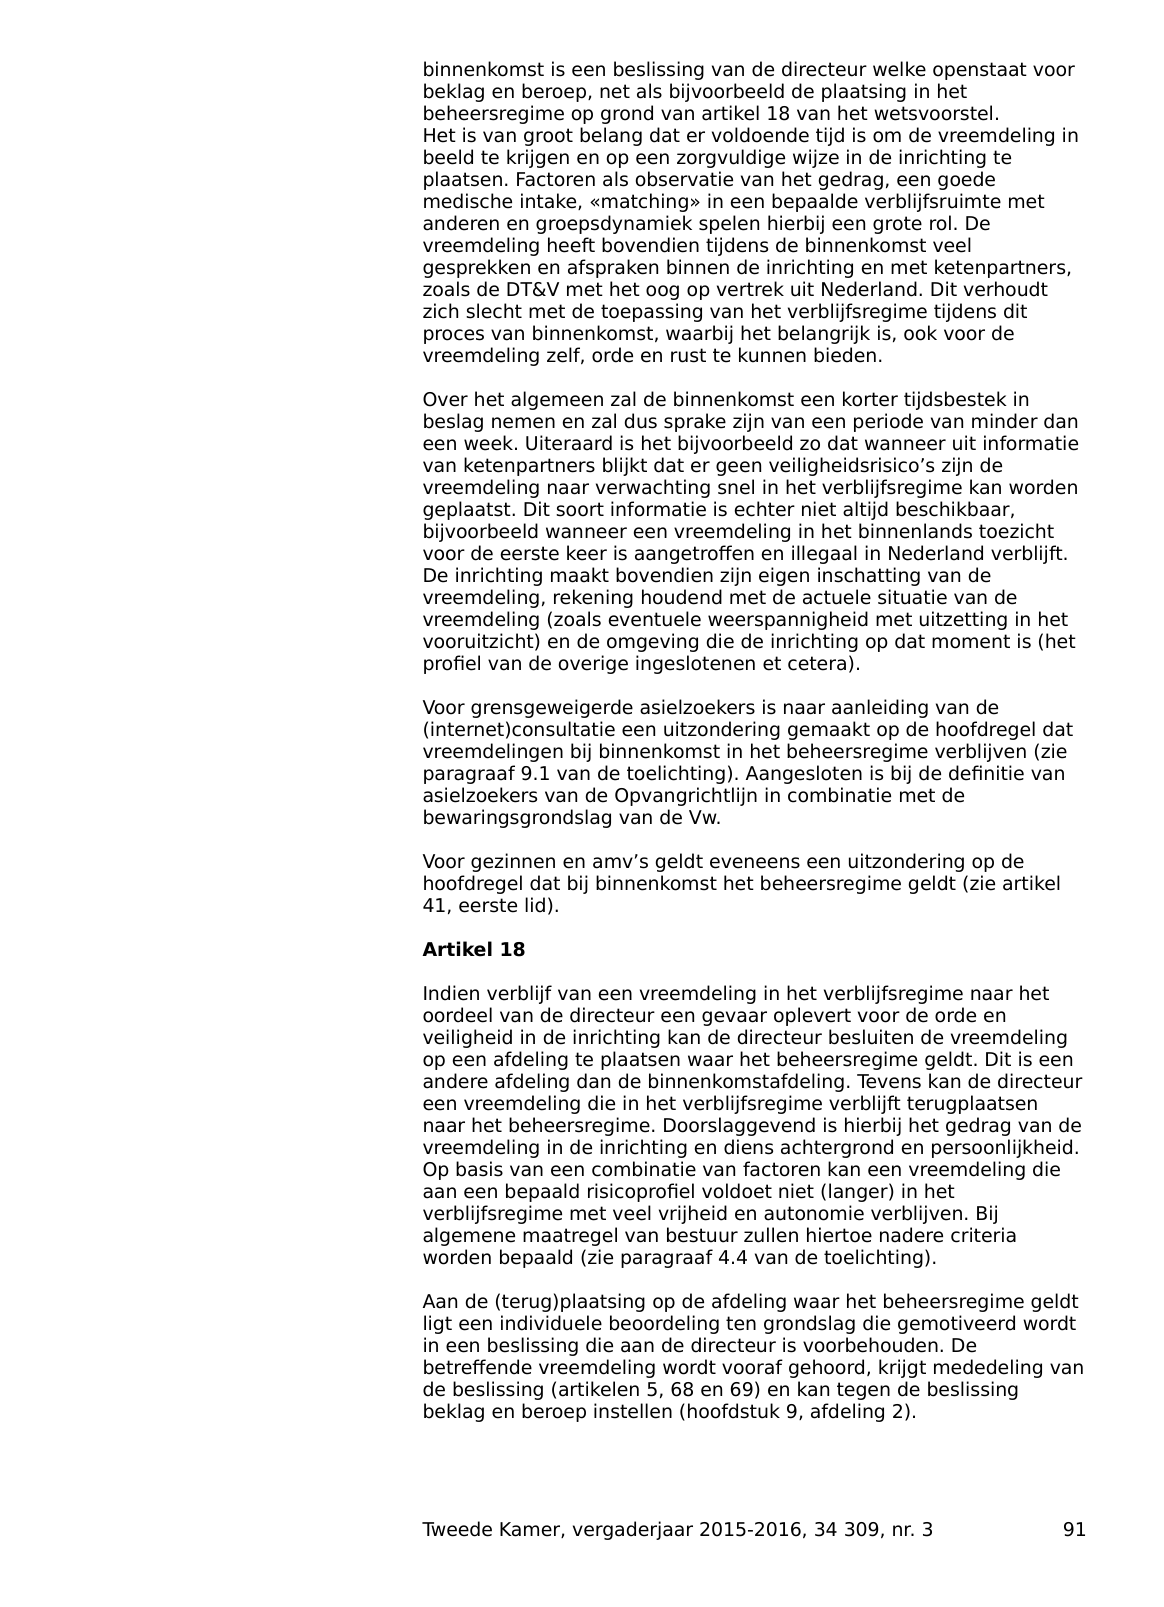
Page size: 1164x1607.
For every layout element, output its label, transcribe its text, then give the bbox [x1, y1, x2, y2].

text Voor grensgeweigerde asielzoekers is naar aanleiding van de (internet)consultatie een uitzondering gemaakt op de hoofdregel dat vreemdelingen bij binnenkomst in het beheersregime verblijven (zie paragraaf 9.1 van de toelichting). Aangesloten is bij de definitie van asielzoekers van de Opvangrichtlijn in combinatie met de bewaringsgrondslag van de Vw. [422, 697, 1087, 829]
text Het is van groot belang dat er voldoende tijd is om de vreemdeling in beeld te krijgen en op een zorgvuldige wijze in de inrichting te plaatsen. Factoren als observatie van het gedrag, een goede medische intake, «matching» in een bepaalde verblijfsruimte met anderen en groepsdynamiek spelen hierbij een grote rol. De vreemdeling heeft bovendien tijdens de binnenkomst veel gesprekken en afspraken binnen de inrichting en met ketenpartners, zoals de DT&V met het oog op vertrek uit Nederland. Dit verhoudt zich slecht met de toepassing van het verblijfsregime tijdens dit proces van binnenkomst, waarbij het belangrijk is, ook voor de vreemdeling zelf, orde en rust te kunnen bieden. [422, 125, 1087, 367]
text binnenkomst is een beslissing van de directeur welke openstaat voor beklag en beroep, net als bijvoorbeeld de plaatsing in het beheersregime op grond van artikel 18 van het wetsvoorstel. [422, 59, 1087, 125]
text Voor gezinnen en amv’s geldt eveneens een uitzondering op de hoofdregel dat bij binnenkomst het beheersregime geldt (zie artikel 41, eerste lid). [422, 851, 1087, 917]
text Over het algemeen zal de binnenkomst een korter tijdsbestek in beslag nemen en zal dus sprake zijn van een periode van minder dan een week. Uiteraard is het bijvoorbeeld zo dat wanneer uit informatie van ketenpartners blijkt dat er geen veiligheidsrisico’s zijn de vreemdeling naar verwachting snel in het verblijfsregime kan worden geplaatst. Dit soort informatie is echter niet altijd beschikbaar, bijvoorbeeld wanneer een vreemdeling in het binnenlands toezicht voor de eerste keer is aangetroffen en illegaal in Nederland verblijft. De inrichting maakt bovendien zijn eigen inschatting van de vreemdeling, rekening houdend met de actuele situatie van de vreemdeling (zoals eventuele weerspannigheid met uitzetting in het vooruitzicht) en de omgeving die de inrichting op dat moment is (het profiel van de overige ingeslotenen et cetera). [422, 389, 1087, 675]
subtitle Artikel 18 [422, 939, 1087, 961]
text Aan de (terug)plaatsing op de afdeling waar het beheersregime geldt ligt een individuele beoordeling ten grondslag die gemotiveerd wordt in een beslissing die aan de directeur is voorbehouden. De betreffende vreemdeling wordt vooraf gehoord, krijgt mededeling van de beslissing (artikelen 5, 68 en 69) en kan tegen de beslissing beklag en beroep instellen (hoofdstuk 9, afdeling 2). [422, 1291, 1087, 1423]
text Indien verblijf van een vreemdeling in het verblijfsregime naar het oordeel van de directeur een gevaar oplevert voor de orde en veiligheid in de inrichting kan de directeur besluiten de vreemdeling op een afdeling te plaatsen waar het beheersregime geldt. Dit is een andere afdeling dan de binnenkomstafdeling. Tevens kan de directeur een vreemdeling die in het verblijfsregime verblijft terugplaatsen naar het beheersregime. Doorslaggevend is hierbij het gedrag van de vreemdeling in de inrichting en diens achtergrond en persoonlijkheid. Op basis van een combinatie van factoren kan een vreemdeling die aan een bepaald risicoprofiel voldoet niet (langer) in het verblijfsregime met veel vrijheid en autonomie verblijven. Bij algemene maatregel van bestuur zullen hiertoe nadere criteria worden bepaald (zie paragraaf 4.4 van de toelichting). [422, 983, 1087, 1269]
